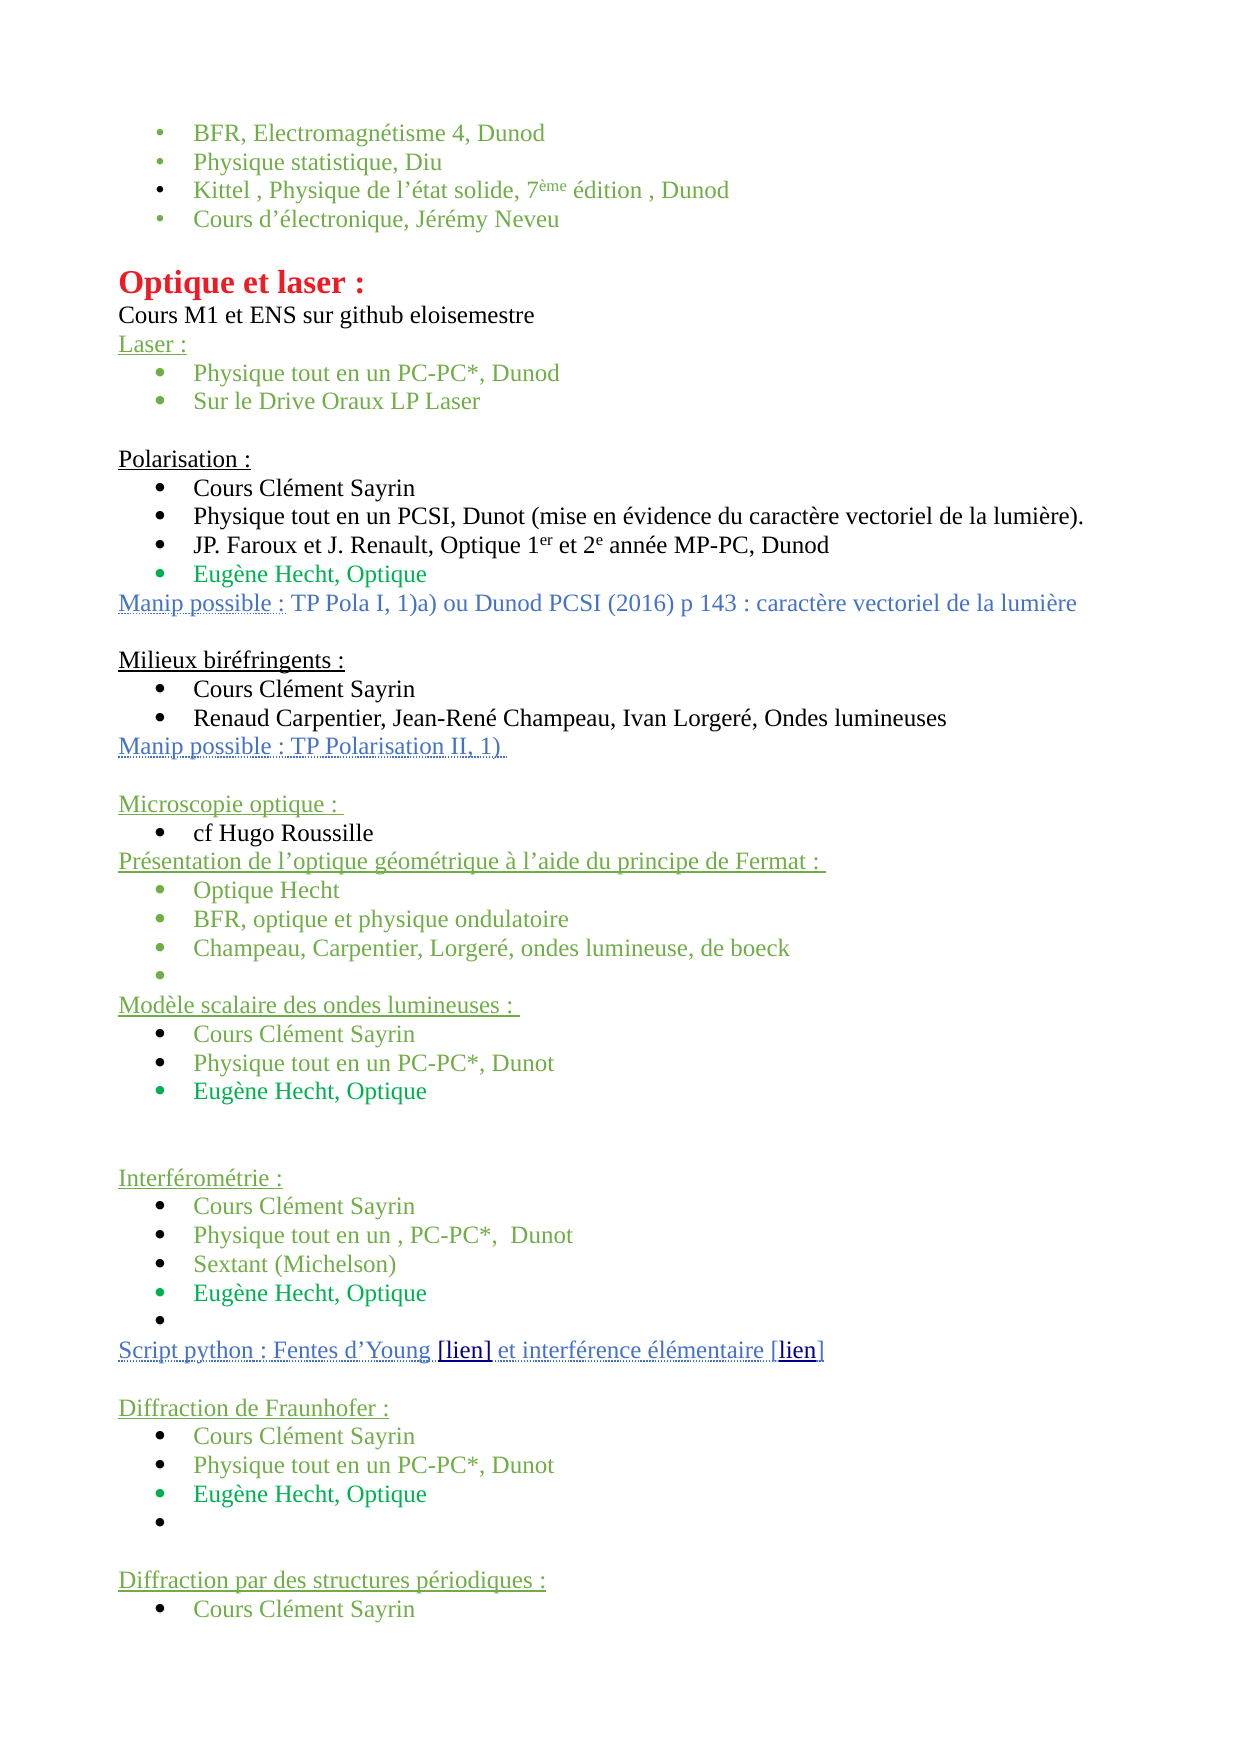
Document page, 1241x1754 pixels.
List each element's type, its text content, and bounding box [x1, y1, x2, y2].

text Script python : Fentes d’Young [lien] et interférence élémentaire [lien] [118, 1335, 1122, 1364]
list Eugène Hecht, Optique [156, 1479, 1122, 1508]
list Cours Clément Sayrin [156, 1191, 1122, 1220]
list Cours Clément Sayrin [156, 1019, 1122, 1048]
list cf Hugo Roussille [156, 818, 1122, 846]
text Microscopie optique : [118, 789, 1122, 818]
list Physique tout en un PC-PC*, Dunot [156, 1450, 1122, 1479]
text Polarisation : [118, 444, 1122, 473]
text Manip possible : TP Pola I, 1)a) ou Dunod PCSI (2016) p 143 : caractère vectoriel de la lumière [118, 588, 1122, 616]
list JP. Faroux et J. Renault, Optique 1er et 2e année MP-PC, Dunod [156, 530, 1122, 559]
text Optique et laser : [118, 262, 1122, 300]
list Kittel , Physique de l’état solide, 7ème édition , Dunod [156, 176, 1122, 204]
list BFR, optique et physique ondulatoire [156, 904, 1122, 933]
list Cours Clément Sayrin [156, 674, 1122, 703]
text Milieux biréfringents : [118, 645, 1122, 674]
text Diffraction par des structures périodiques : [118, 1565, 1122, 1594]
list Physique tout en un PC-PC*, Dunot [156, 1048, 1122, 1076]
list Physique tout en un PC-PC*, Dunod [156, 358, 1122, 386]
list Cours Clément Sayrin [156, 1421, 1122, 1450]
list Cours Clément Sayrin [156, 1594, 1122, 1623]
list Sur le Drive Oraux LP Laser [156, 386, 1122, 415]
list Physique statistique, Diu [156, 147, 1122, 176]
text Interférométrie : [118, 1163, 1122, 1191]
text Manip possible : TP Polarisation II, 1) [118, 731, 1122, 760]
list Renaud Carpentier, Jean-René Champeau, Ivan Lorgeré, Ondes lumineuses [156, 703, 1122, 731]
list BFR, Electromagnétisme 4, Dunod [156, 118, 1122, 147]
list Physique tout en un PCSI, Dunot (mise en évidence du caractère vectoriel de la lumière). [156, 501, 1122, 530]
text Laser : [118, 329, 1122, 358]
list Cours d’électronique, Jérémy Neveu [156, 204, 1122, 233]
list Cours Clément Sayrin [156, 473, 1122, 501]
list Physique tout en un , PC-PC*, Dunot [156, 1220, 1122, 1249]
text Présentation de l’optique géométrique à l’aide du principe de Fermat : [118, 846, 1122, 875]
text Cours M1 et ENS sur github eloisemestre [118, 300, 1122, 329]
list Eugène Hecht, Optique [156, 559, 1122, 588]
list Optique Hecht [156, 875, 1122, 904]
list Eugène Hecht, Optique [156, 1076, 1122, 1105]
text Diffraction de Fraunhofer : [118, 1393, 1122, 1421]
text Modèle scalaire des ondes lumineuses : [118, 990, 1122, 1019]
list Champeau, Carpentier, Lorgeré, ondes lumineuse, de boeck [156, 933, 1122, 961]
list Sextant (Michelson) [156, 1249, 1122, 1278]
list Eugène Hecht, Optique [156, 1278, 1122, 1306]
